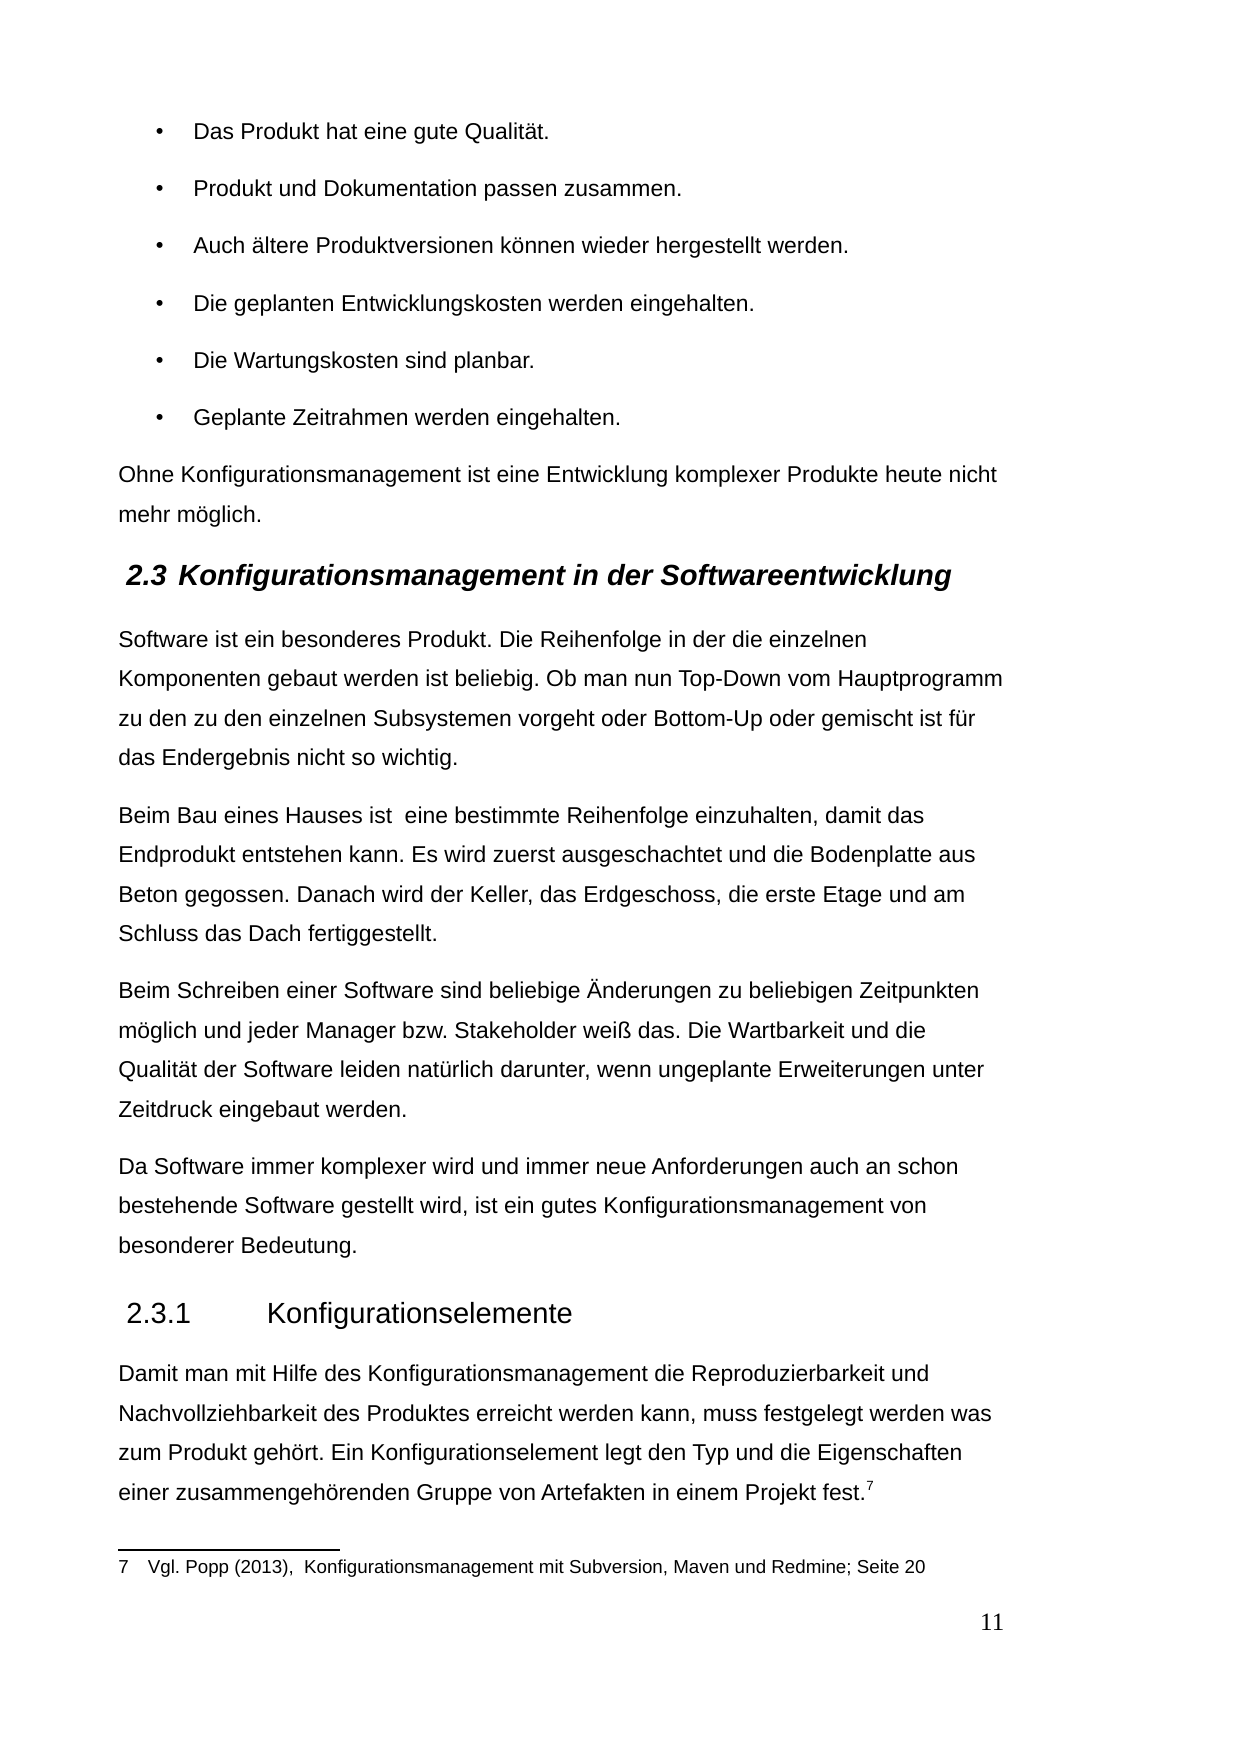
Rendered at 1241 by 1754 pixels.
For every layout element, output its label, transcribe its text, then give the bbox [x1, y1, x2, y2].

subtitle Konfigurationsmanagement in der Softwareentwicklung [118, 558, 1004, 591]
list Das Produkt hat eine gute Qualität. [156, 118, 1004, 144]
list Auch ältere Produktversionen können wieder hergestellt werden. [156, 232, 1004, 259]
list Die Wartungskosten sind planbar. [156, 347, 1004, 373]
text Beim Schreiben einer Software sind beliebige Änderungen zu beliebigen Zeitpunkten möglich und jeder Manager bzw. Stakeholder weiß das. Die Wartbarkeit und die Qualität der Software leiden natürlich darunter, wenn ungeplante Erweiterungen unter Zeitdruck eingebaut werden. [118, 977, 1004, 1122]
text Da Software immer komplexer wird und immer neue Anforderungen auch an schon bestehende Software gestellt wird, ist ein gutes Konfigurationsmanagement von besonderer Bedeutung. [118, 1153, 1004, 1258]
text Software ist ein besonderes Produkt. Die Reihenfolge in der die einzelnen Komponenten gebaut werden ist beliebig. Ob man nun Top-Down vom Hauptprogramm zu den zu den einzelnen Subsystemen vorgeht oder Bottom-Up oder gemischt ist für das Endergebnis nicht so wichtig. [118, 626, 1004, 771]
text Vgl. Popp (2013), Konfigurationsmanagement mit Subversion, Maven und Redmine; Seite 20 [118, 1556, 1004, 1578]
subtitle Konfigurationselemente [118, 1296, 1004, 1330]
list Die geplanten Entwicklungskosten werden eingehalten. [156, 290, 1004, 316]
text Damit man mit Hilfe des Konfigurationsmanagement die Reproduzierbarkeit und Nachvollziehbarkeit des Produktes erreicht werden kann, muss festgelegt werden was zum Produkt gehört. Ein Konfigurationselement legt den Typ und die Eigenschaften einer zusammengehörenden Gruppe von Artefakten in einem Projekt fest. [118, 1360, 1004, 1505]
text Beim Bau eines Hauses ist eine bestimmte Reihenfolge einzuhalten, damit das Endprodukt entstehen kann. Es wird zuerst ausgeschachtet und die Bodenplatte aus Beton gegossen. Danach wird der Keller, das Erdgeschoss, die erste Etage und am Schluss das Dach fertiggestellt. [118, 802, 1004, 946]
list Geplante Zeitrahmen werden eingehalten. [156, 404, 1004, 430]
list Produkt und Dokumentation passen zusammen. [156, 175, 1004, 202]
text Ohne Konfigurationsmanagement ist eine Entwicklung komplexer Produkte heute nicht mehr möglich. [118, 461, 1004, 527]
